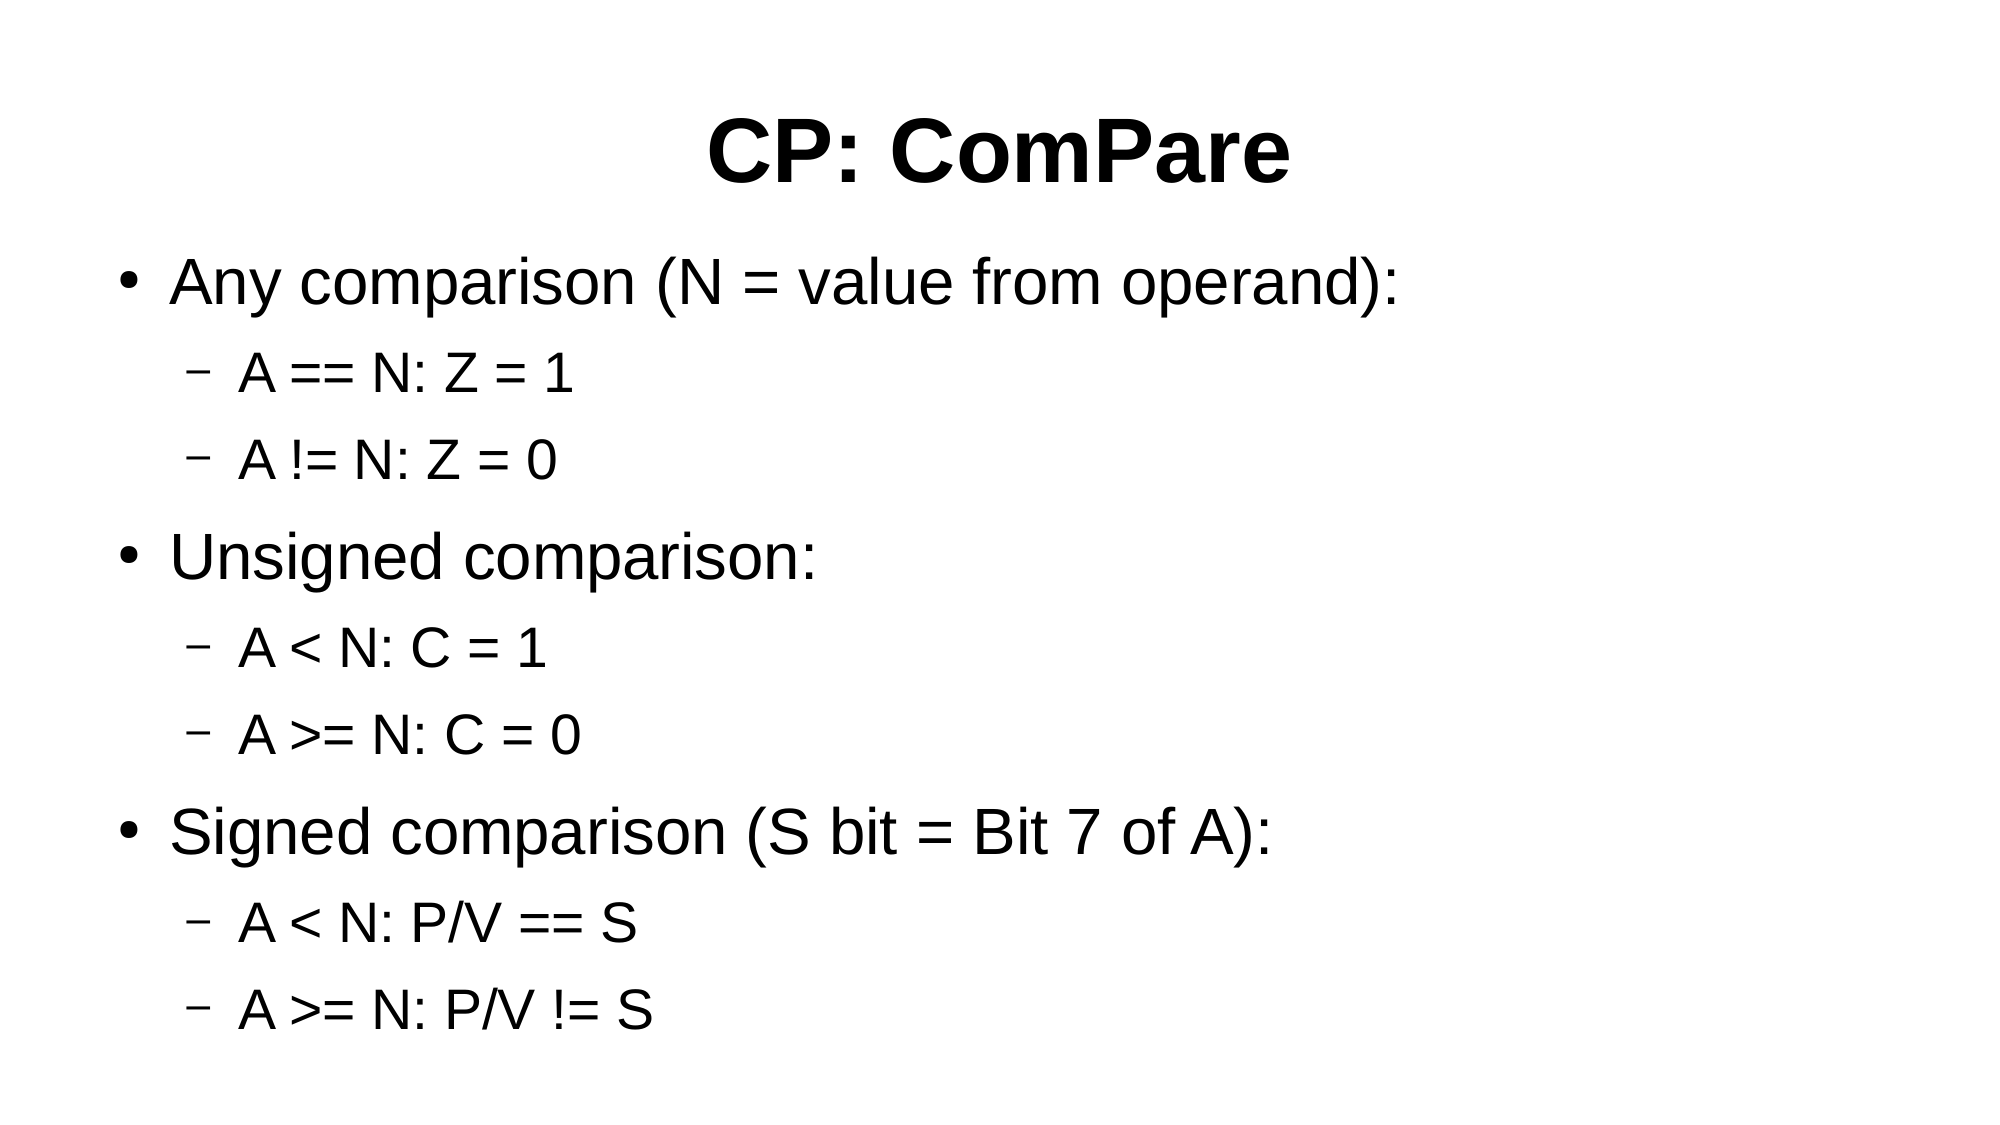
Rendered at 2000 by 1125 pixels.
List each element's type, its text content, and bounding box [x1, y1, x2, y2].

title CP: ComPare [137, 42, 1862, 245]
list Any comparison (N = value from operand): A == N: Z = 1 A != N: Z = 0 Unsigned comparison: A < N: C = 1 A >= N: C = 0 Signed comparison (S bit = Bit 7 of A): A < N: P/V == S A >= N: P/V != S [99, 245, 1935, 1048]
